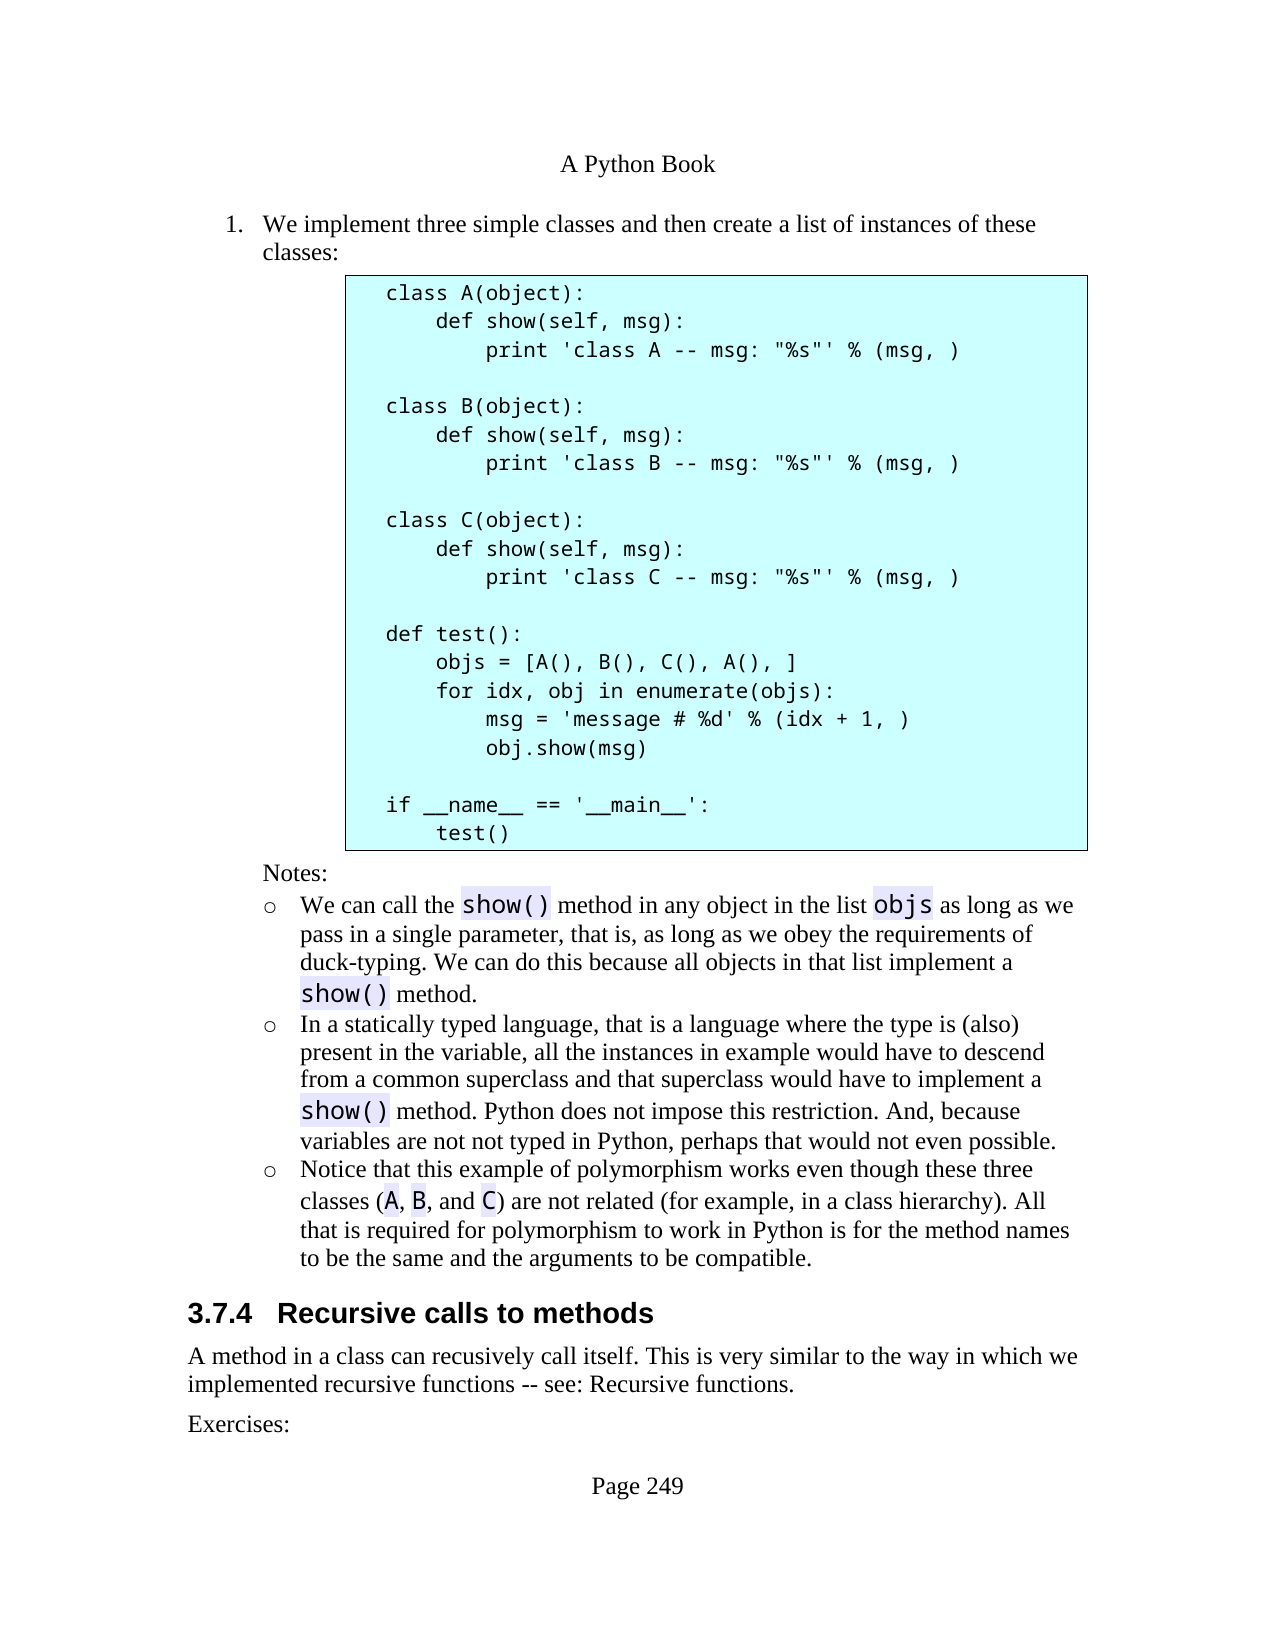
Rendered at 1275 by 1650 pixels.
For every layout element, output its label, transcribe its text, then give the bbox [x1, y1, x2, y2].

list In a statically typed language, that is a language where the type is (also) present in the variable, all the instances in example would have to descend from a common superclass and that superclass would have to implement a show() method. Python does not impose this restriction. And, because variables are not not typed in Python, perhaps that would not even possible. [262, 1010, 1087, 1155]
list class A(object): def show(self, msg): print 'class A -- msg: "%s"' % (msg, ) class B(object): def show(self, msg): print 'class B -- msg: "%s"' % (msg, ) class C(object): def show(self, msg): print 'class C -- msg: "%s"' % (msg, ) def test(): objs = [A(), B(), C(), A(), ] for idx, obj in enumerate(objs): msg = 'message # %d' % (idx + 1, ) obj.show(msg) if __name__ == '__main__': test() [346, 276, 1087, 850]
subtitle 3.7.4 Recursive calls to methods [187, 1297, 1087, 1329]
list Notice that this example of polymorphism works even though these three classes (A, B, and C) are not related (for example, in a class hierarchy). All that is required for polymorphism to work in Python is for the method names to be the same and the arguments to be compatible. [262, 1155, 1087, 1272]
list We can call the show() method in any object in the list objs as long as we pass in a single parameter, that is, as long as we obey the requirements of duck-typing. We can do this because all objects in that list implement a show() method. [262, 886, 1087, 1010]
list Notes: [225, 859, 1087, 886]
list We implement three simple classes and then create a list of instances of these classes: [225, 210, 1087, 266]
text Exercises: [187, 1410, 1087, 1438]
text A method in a class can recusively call itself. This is very similar to the way in which we implemented recursive functions -- see: Recursive functions. [187, 1342, 1087, 1397]
